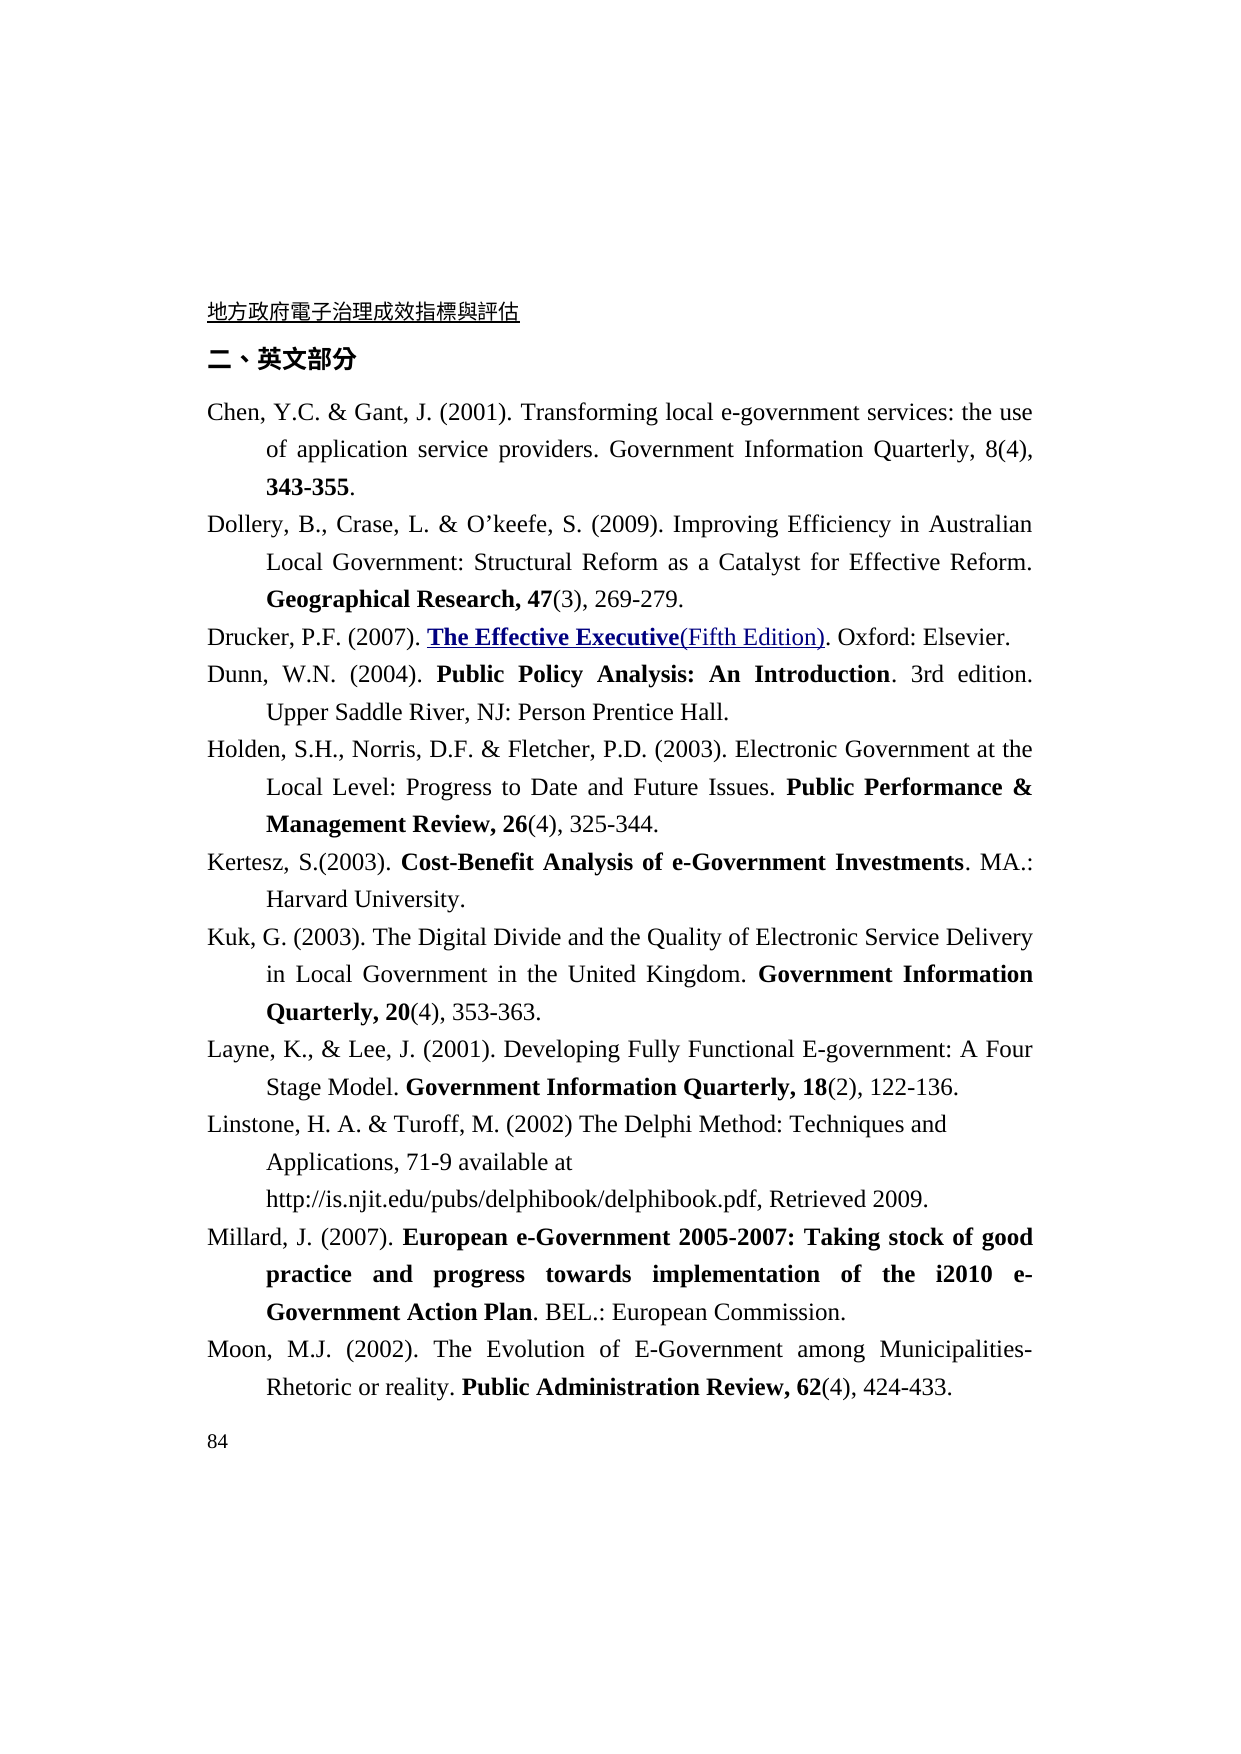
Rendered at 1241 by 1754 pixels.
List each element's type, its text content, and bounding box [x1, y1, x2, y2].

text Kuk, G. (2003). The Digital Divide and the Quality of Electronic Service Delivery in Local Government in the United Kingdom. Government Information Quarterly, 20(4), 353-363. [207, 913, 1033, 1026]
text Dollery, B., Crase, L. & O’keefe, S. (2009). Improving Efficiency in Australian Local Government: Structural Reform as a Catalyst for Effective Reform. Geographical Research, 47(3), 269-279. [207, 501, 1033, 613]
text Layne, K., & Lee, J. (2001). Developing Fully Functional E-government: A Four Stage Model. Government Information Quarterly, 18(2), 122-136. [207, 1026, 1033, 1101]
text Drucker, P.F. (2007). The Effective Executive(Fifth Edition). Oxford: Elsevier. [207, 613, 1033, 651]
text Kertesz, S.(2003). Cost-Benefit Analysis of e-Government Investments. MA.: Harvard University. [207, 838, 1033, 913]
text Linstone, H. A. & Turoff, M. (2002) The Delphi Method: Techniques and Applications, 71-9 available at http://is.njit.edu/pubs/delphibook/delphibook.pdf, Retrieved 2009. [207, 1101, 1033, 1213]
text Moon, M.J. (2002). The Evolution of E-Government among Municipalities-Rhetoric or reality. Public Administration Review, 62(4), 424-433. [207, 1326, 1033, 1401]
text Millard, J. (2007). European e-Government 2005-2007: Taking stock of good practice and progress towards implementation of the i2010 e-Government Action Plan. BEL.: European Commission. [207, 1213, 1033, 1326]
text Holden, S.H., Norris, D.F. & Fletcher, P.D. (2003). Electronic Government at the Local Level: Progress to Date and Future Issues. Public Performance & Management Review, 26(4), 325-344. [207, 726, 1033, 838]
text Dunn, W.N. (2004). Public Policy Analysis: An Introduction. 3rd edition. Upper Saddle River, NJ: Person Prentice Hall. [207, 651, 1033, 726]
subtitle 二、英文部分 [207, 338, 1033, 376]
text Chen, Y.C. & Gant, J. (2001). Transforming local e-government services: the use of application service providers. Government Information Quarterly, 8(4), 343-355. [207, 388, 1033, 501]
